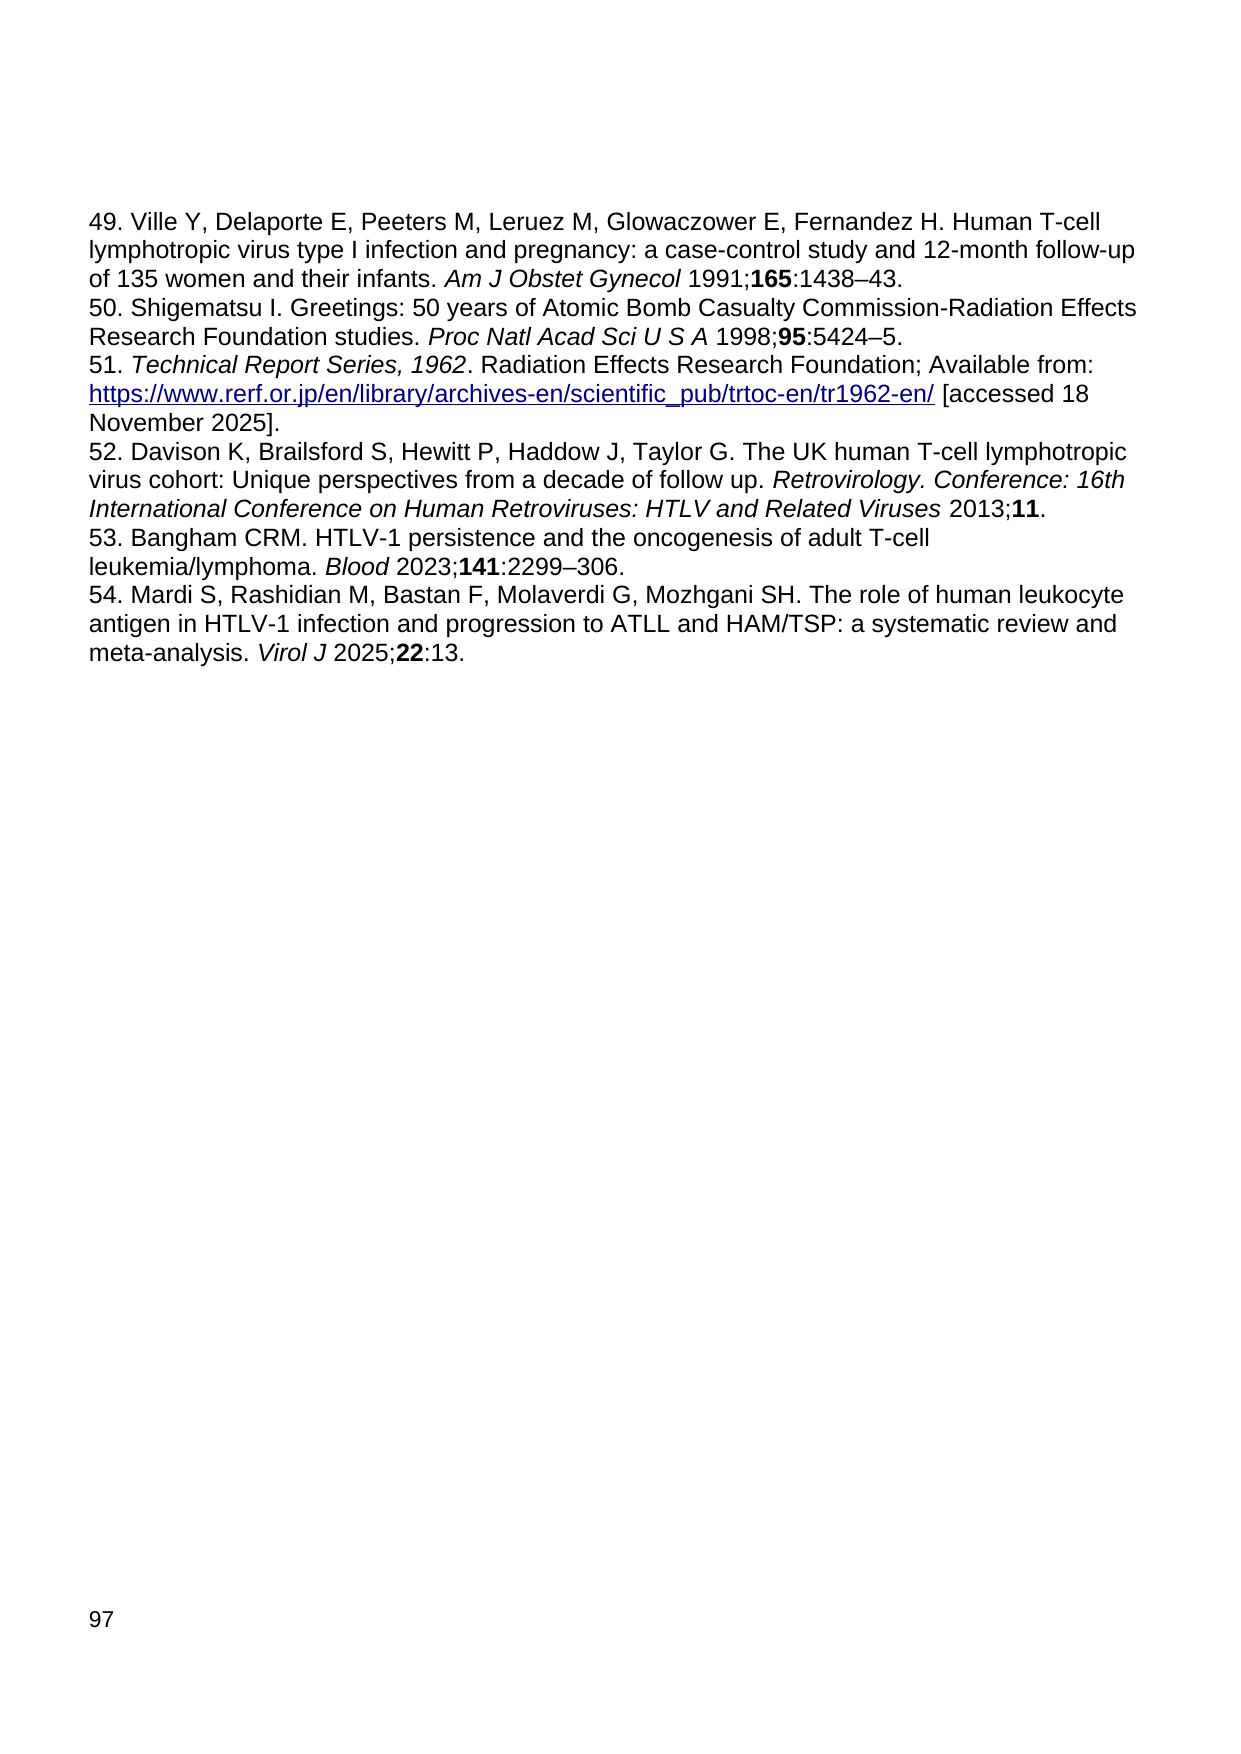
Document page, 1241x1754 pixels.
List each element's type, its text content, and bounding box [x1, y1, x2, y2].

text 50. Shigematsu I. Greetings: 50 years of Atomic Bomb Casualty Commission-Radiation Effects Research Foundation studies. Proc Natl Acad Sci U S A 1998;95:5424–5. [89, 293, 1152, 350]
text 49. Ville Y, Delaporte E, Peeters M, Leruez M, Glowaczower E, Fernandez H. Human T-cell lymphotropic virus type I infection and pregnancy: a case-control study and 12-month follow-up of 135 women and their infants. Am J Obstet Gynecol 1991;165:1438–43. [89, 207, 1152, 293]
text 51. Technical Report Series, 1962. Radiation Effects Research Foundation; Available from: https://www.rerf.or.jp/en/library/archives-en/scientific_pub/trtoc-en/tr1962-en/ [accessed 18 November 2025]. [89, 350, 1152, 437]
text 52. Davison K, Brailsford S, Hewitt P, Haddow J, Taylor G. The UK human T-cell lymphotropic virus cohort: Unique perspectives from a decade of follow up. Retrovirology. Conference: 16th International Conference on Human Retroviruses: HTLV and Related Viruses 2013;11. [89, 437, 1152, 523]
text 54. Mardi S, Rashidian M, Bastan F, Molaverdi G, Mozhgani SH. The role of human leukocyte antigen in HTLV-1 infection and progression to ATLL and HAM/TSP: a systematic review and meta-analysis. Virol J 2025;22:13. [89, 580, 1152, 667]
text 53. Bangham CRM. HTLV-1 persistence and the oncogenesis of adult T-cell leukemia/lymphoma. Blood 2023;141:2299–306. [89, 523, 1152, 580]
